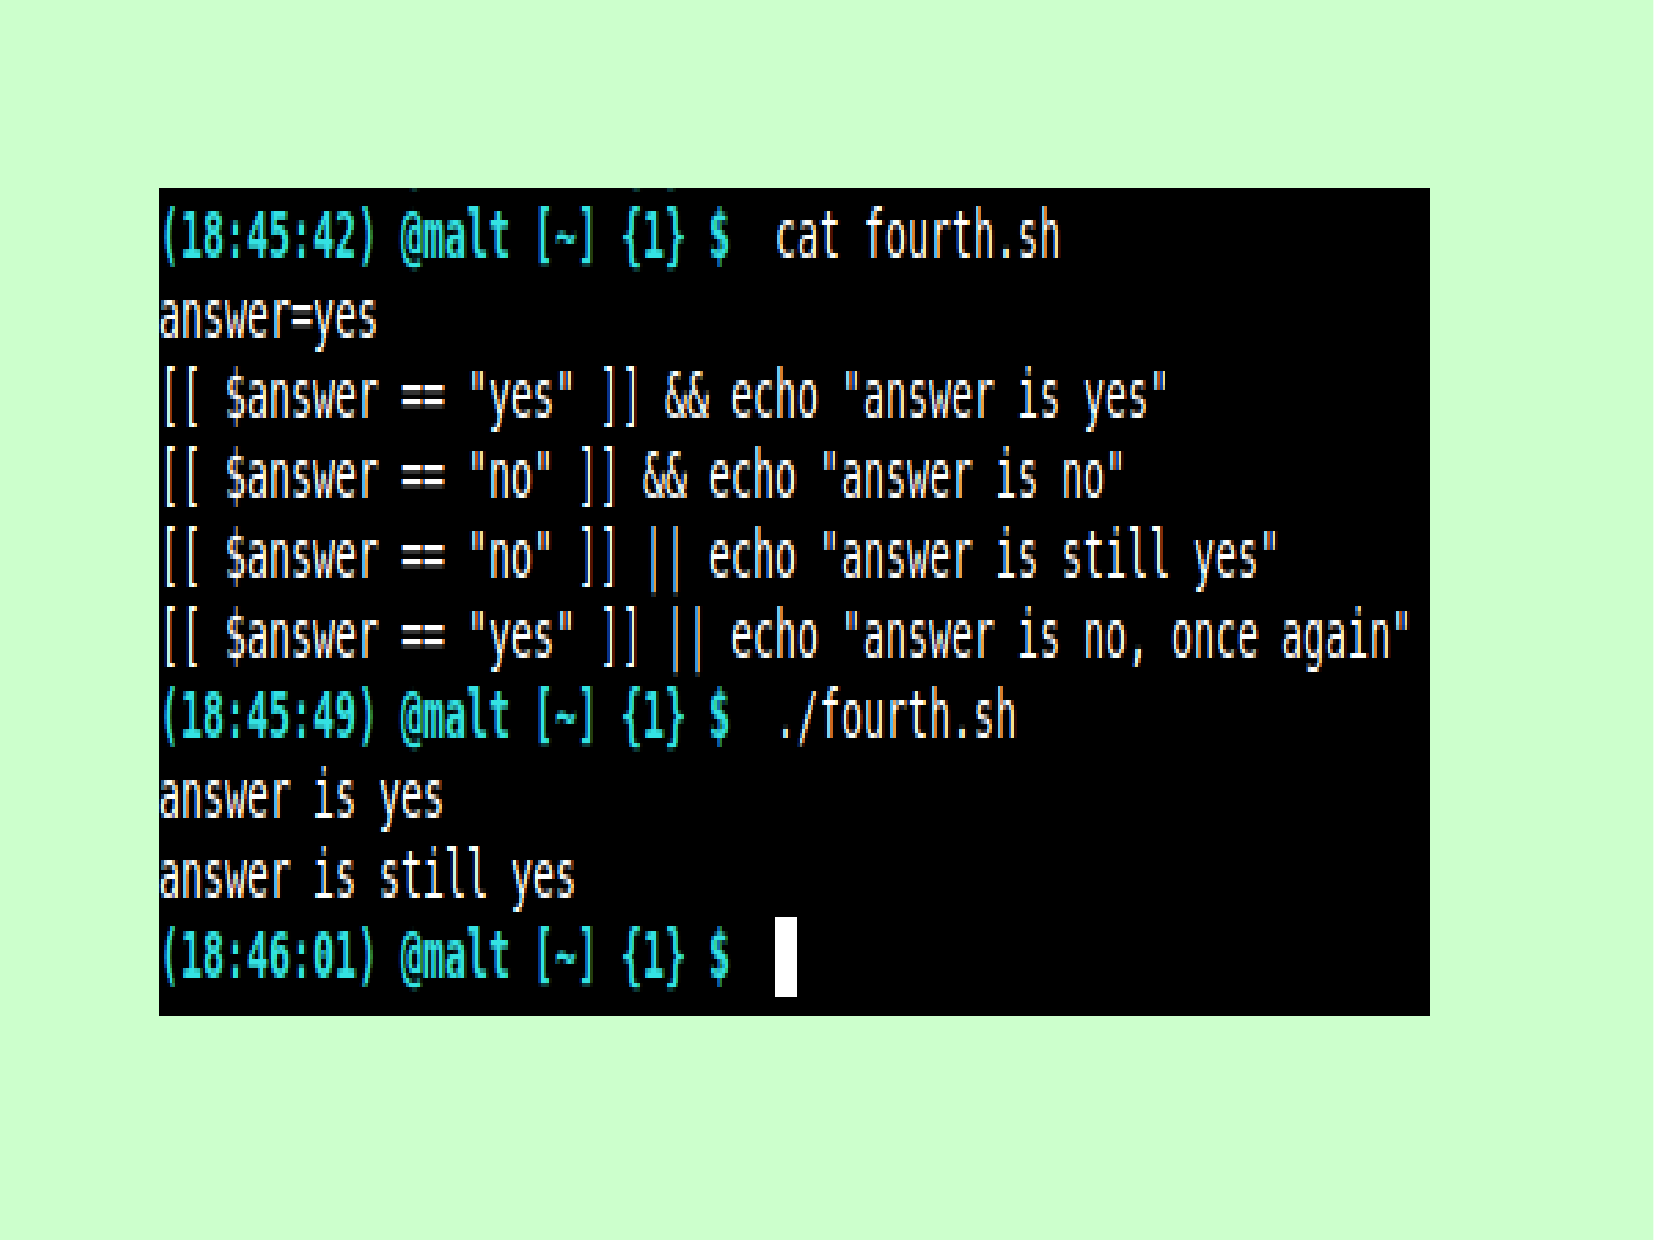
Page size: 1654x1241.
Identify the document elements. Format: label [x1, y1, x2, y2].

picture [159, 188, 1430, 1016]
